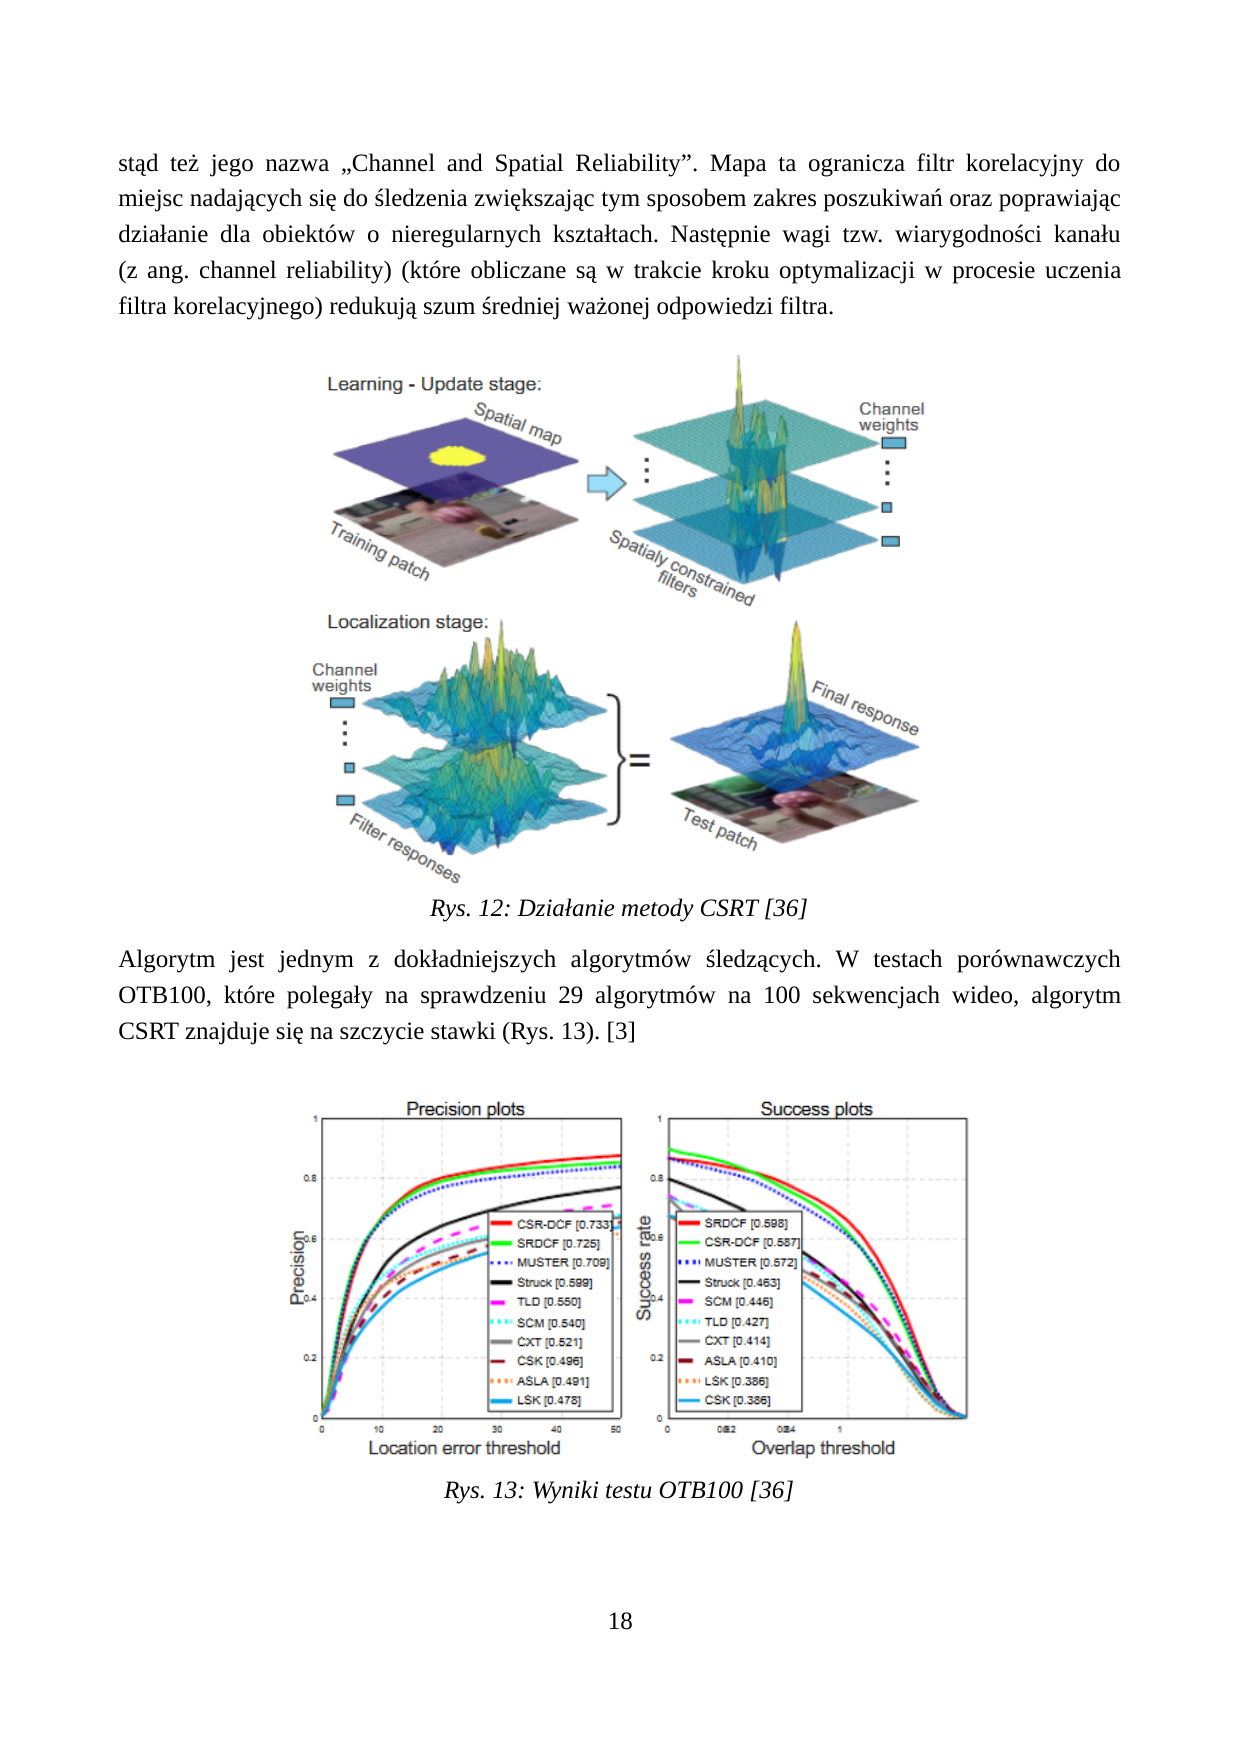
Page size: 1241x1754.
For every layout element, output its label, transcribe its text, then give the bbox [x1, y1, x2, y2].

picture [250, 1079, 990, 1476]
text Algorytm jest jednym z dokładniejszych algorytmów śledzących. W testach porównawczych OTB100, które polegały na sprawdzeniu 29 algorytmów na 100 sekwencjach wideo, algorytm CSRT znajduje się na szczycie stawki (Rys. 13). [3] [118, 944, 1122, 1045]
text stąd też jego nazwa „Channel and Spatial Reliability”. Mapa ta ogranicza filtr korelacyjny do miejsc nadających się do śledzenia zwiększając tym sposobem zakres poszukiwań oraz poprawiając działanie dla obiektów o nieregularnych kształtach. Następnie wagi tzw. wiarygodności kanału (z ang. channel reliability) (które obliczane są w trakcie kroku optymalizacji w procesie uczenia filtra korelacyjnego) redukują szum średniej ważonej odpowiedzi filtra. [118, 148, 1122, 320]
text Rys. 13: Wyniki testu OTB100 [36] [250, 1476, 990, 1504]
text Rys. 12: Działanie metody CSRT [36] [301, 894, 939, 922]
picture [301, 354, 940, 894]
